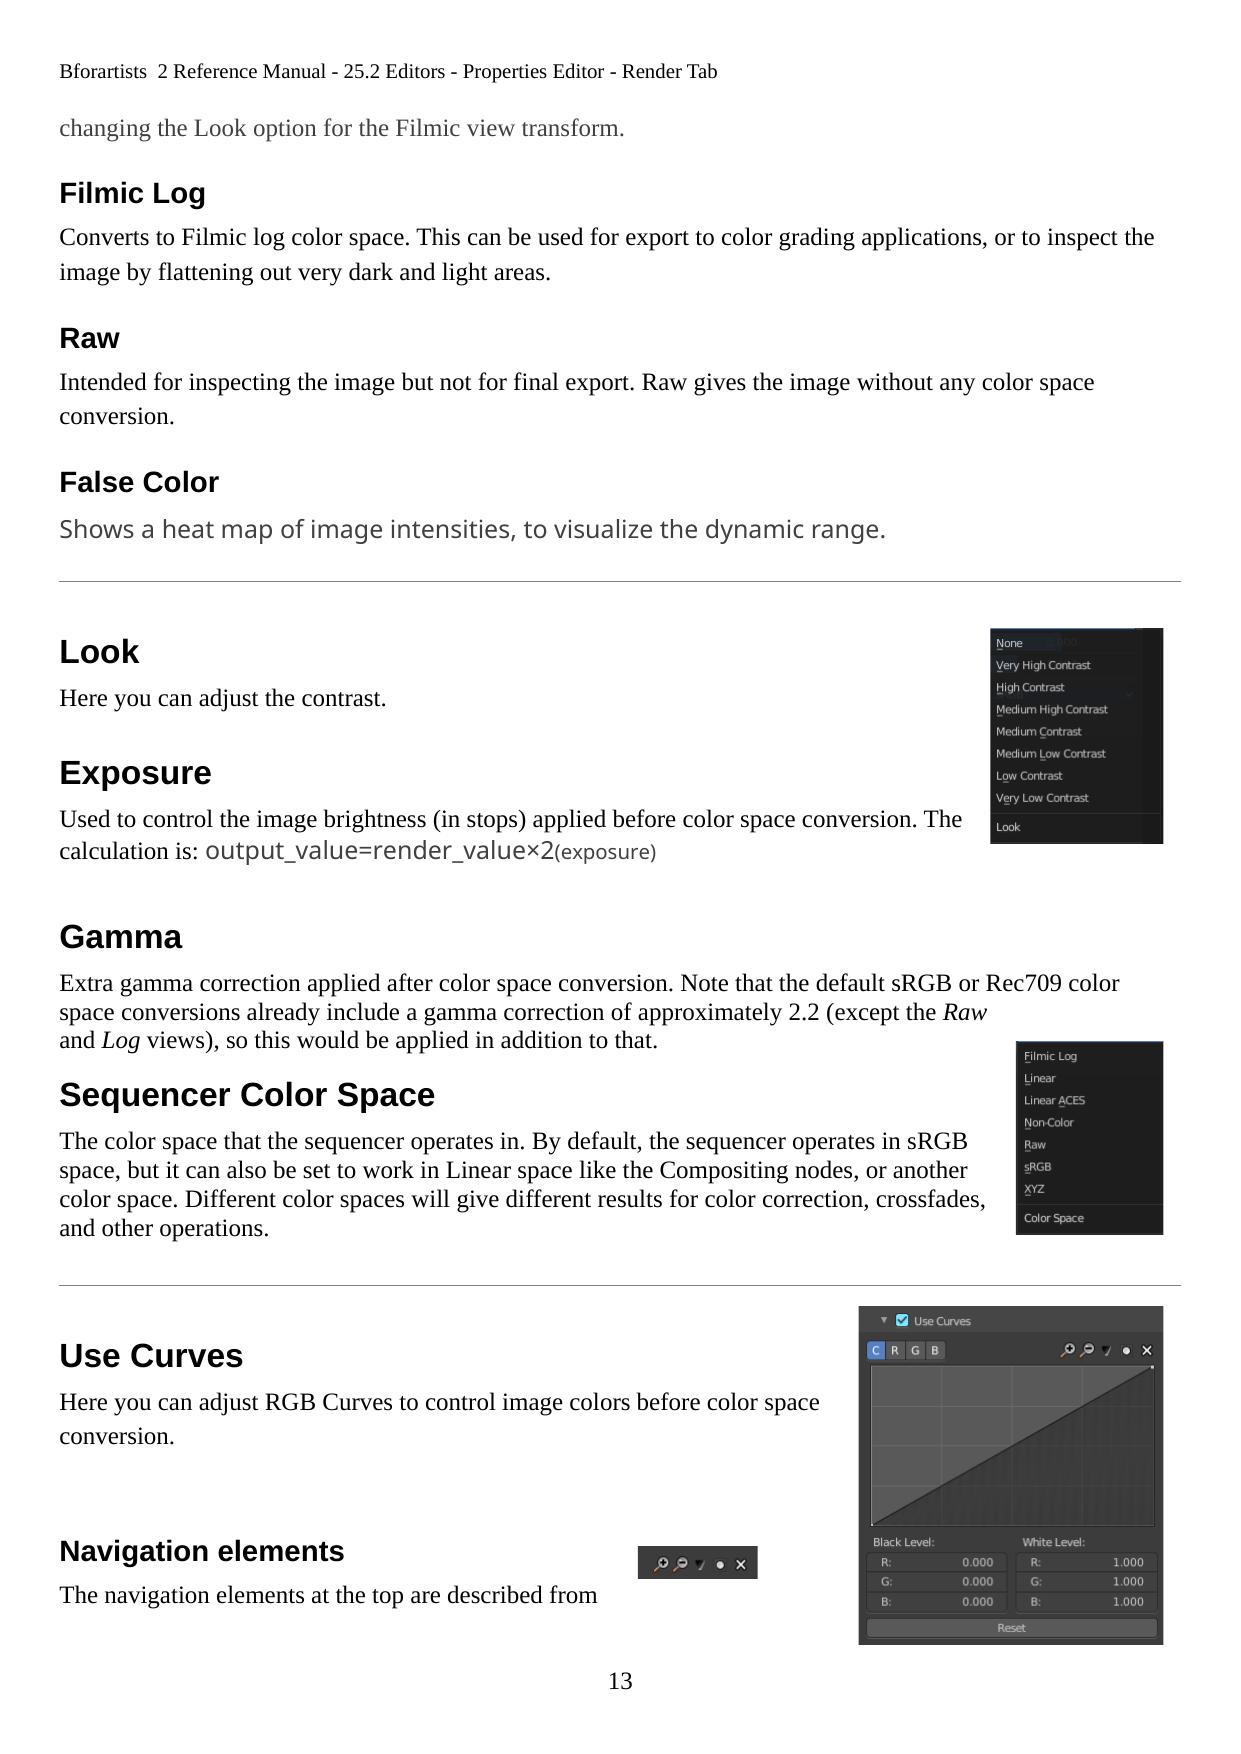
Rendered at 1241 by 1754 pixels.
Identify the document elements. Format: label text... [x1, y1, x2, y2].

subtitle Filmic Log [59, 176, 1181, 210]
picture [990, 628, 1164, 844]
subtitle [1164, 1075, 1181, 1114]
subtitle Use Curves [59, 1336, 858, 1374]
text changing the Look option for the Filmic view transform. [59, 113, 1181, 141]
subtitle Gamma [59, 917, 1181, 956]
subtitle Navigation elements [59, 1534, 858, 1568]
picture [637, 1546, 758, 1579]
picture [858, 1306, 1164, 1645]
text Shows a heat map of image intensities, to visualize the dynamic range. [59, 511, 1181, 545]
text The navigation elements at the top are described from [59, 1580, 858, 1609]
subtitle Raw [59, 321, 1181, 354]
subtitle [1164, 753, 1181, 791]
subtitle Sequencer Color Space [59, 1075, 1015, 1114]
subtitle Exposure [59, 753, 990, 791]
text Converts to Filmic log color space. This can be used for export to color grading applications, or to inspect the image by flattening out very dark and light areas. [59, 222, 1181, 286]
subtitle [1164, 1336, 1181, 1374]
text Here you can adjust RGB Curves to control image colors before color space conversion. [59, 1387, 858, 1450]
subtitle [1164, 1534, 1181, 1568]
list Extra gamma correction applied after color space conversion. Note that the default sRGB or Rec709 color space conversions already include a gamma correction of approximately 2.2 (except the Raw and Log views), so this would be applied in addition to that. [59, 968, 1181, 1054]
subtitle False Color [59, 465, 1181, 499]
text Here you can adjust the contrast. [59, 683, 990, 712]
text Intended for inspecting the image but not for final export. Raw gives the image without any color space conversion. [59, 367, 1181, 430]
subtitle Look [59, 632, 990, 670]
picture [1015, 1041, 1164, 1235]
list The color space that the sequencer operates in. By default, the sequencer operates in sRGB space, but it can also be set to work in Linear space like the Compositing nodes, or another color space. Different color spaces will give different results for color correction, crossfades, and other operations. [59, 1126, 1181, 1241]
subtitle [1164, 632, 1181, 670]
list Used to control the image brightness (in stops) applied before color space conversion. The calculation is: output_value=render_value×2(exposure) [59, 804, 1181, 867]
